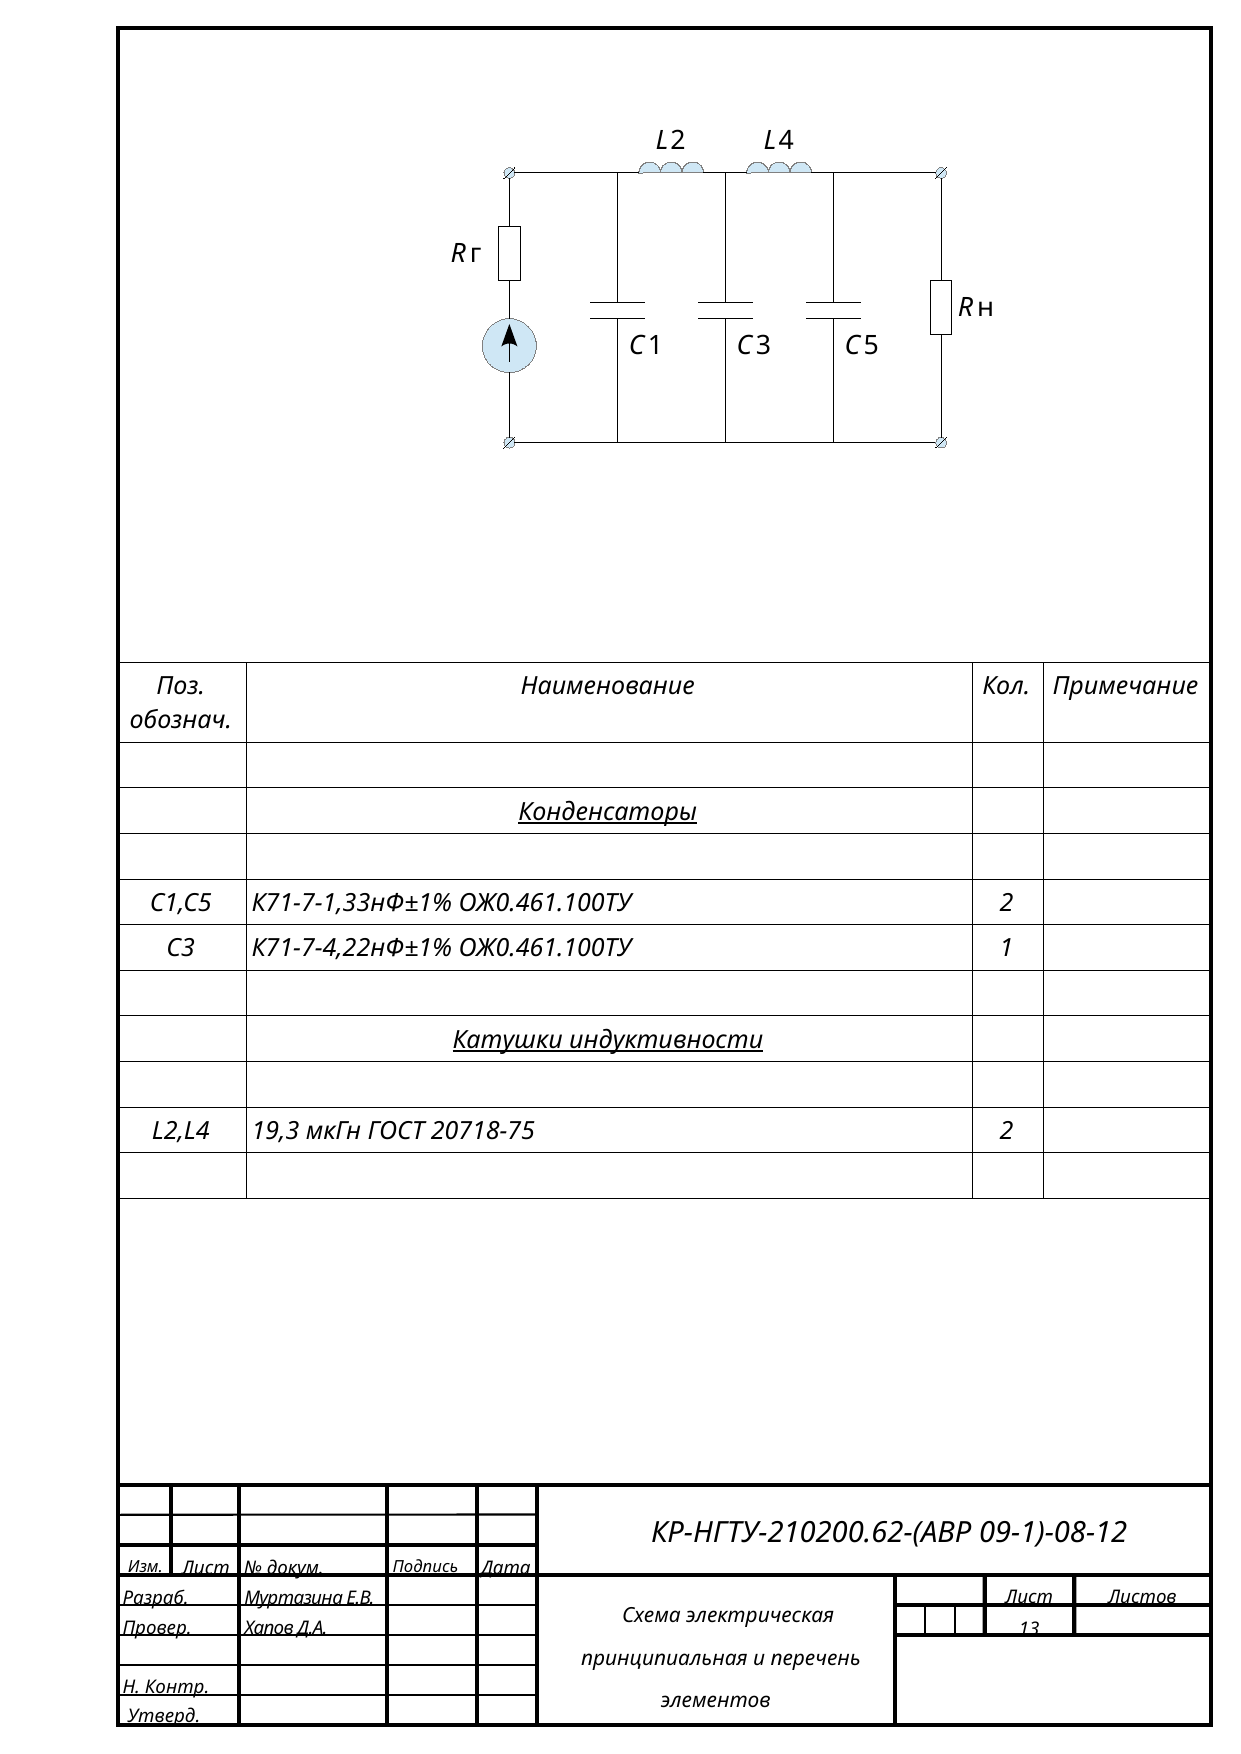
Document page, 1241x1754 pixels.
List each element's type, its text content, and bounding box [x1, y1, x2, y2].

table_cell L2,L4 [120, 1108, 246, 1152]
table_cell [1044, 925, 1209, 970]
table_cell [247, 743, 972, 787]
table_cell [120, 788, 246, 833]
table_header Примечание [1044, 663, 1209, 742]
table_cell 2 [973, 1108, 1043, 1152]
table_cell [973, 971, 1043, 1015]
table_cell С3 [120, 925, 246, 970]
table_cell [973, 1062, 1043, 1107]
table_cell К71-7-1,33нФ±1% ОЖ0.461.100ТУ [247, 880, 972, 924]
table_cell [120, 1016, 246, 1061]
table_cell 19,3 мкГн ГОСТ 20718-75 [247, 1108, 972, 1152]
table_cell [120, 1153, 246, 1198]
table_cell [120, 834, 246, 878]
table_cell [247, 1153, 972, 1198]
table_cell [1044, 788, 1209, 833]
table_cell 1 [973, 925, 1043, 970]
table_cell [973, 788, 1043, 833]
table_cell [973, 743, 1043, 787]
table_cell [1044, 743, 1209, 787]
table_header Поз. обознач. [120, 663, 246, 742]
table_cell [1044, 1108, 1209, 1152]
table_cell [1044, 971, 1209, 1015]
table_cell [1044, 1153, 1209, 1198]
table_cell [120, 743, 246, 787]
table_cell [247, 971, 972, 1015]
table_cell [247, 1062, 972, 1107]
table_cell [973, 1016, 1043, 1061]
table_cell [120, 971, 246, 1015]
table_header Кол. [973, 663, 1043, 742]
table_header Наименование [247, 663, 972, 742]
table_cell [1044, 834, 1209, 878]
table_cell [1044, 880, 1209, 924]
table_cell [1044, 1062, 1209, 1107]
table_cell Катушки индуктивности [247, 1016, 972, 1061]
table_cell [973, 834, 1043, 878]
table_cell С1,С5 [120, 880, 246, 924]
table_cell К71-7-4,22нФ±1% ОЖ0.461.100ТУ [247, 925, 972, 970]
table_cell Конденсаторы [247, 788, 972, 833]
table_cell [1044, 1016, 1209, 1061]
table_cell [973, 1153, 1043, 1198]
table_cell [247, 834, 972, 878]
table_cell 2 [973, 880, 1043, 924]
table_cell [120, 1062, 246, 1107]
